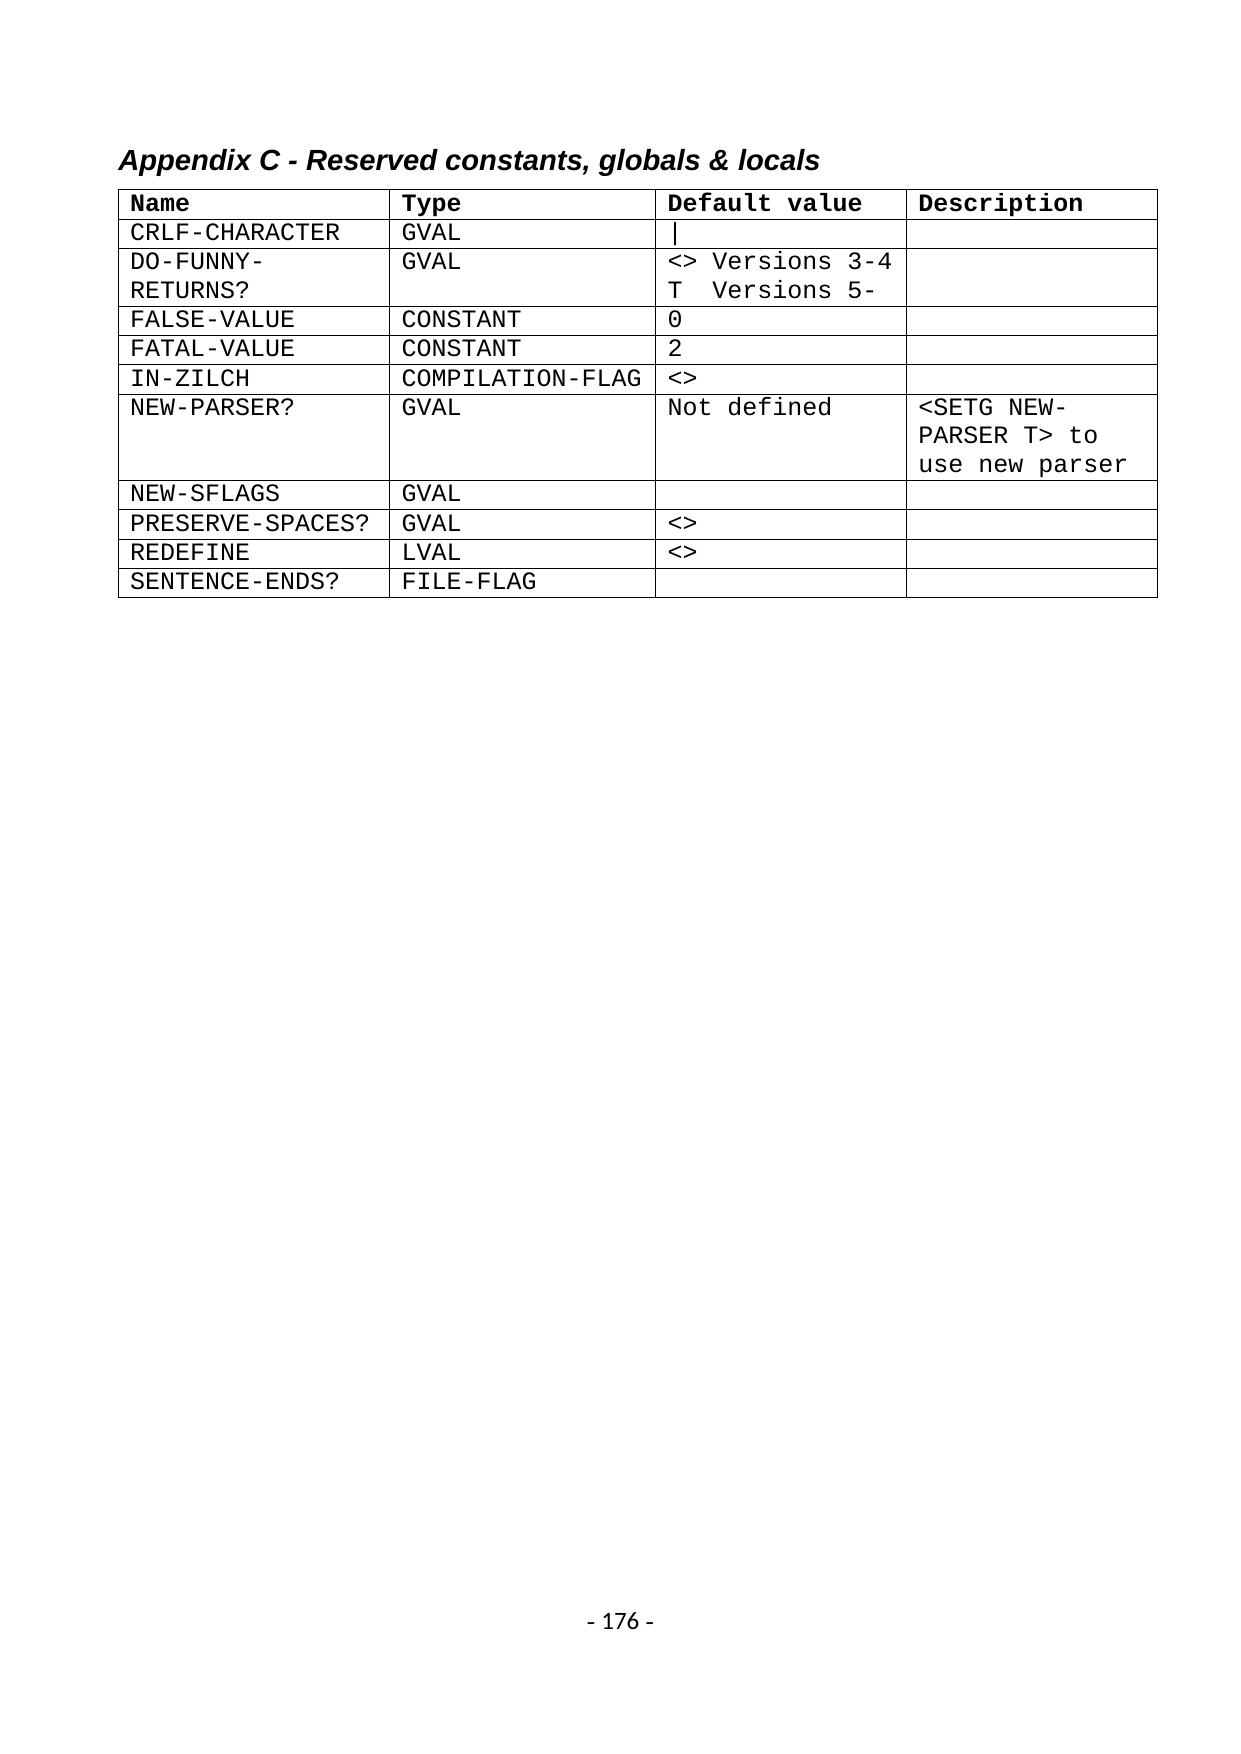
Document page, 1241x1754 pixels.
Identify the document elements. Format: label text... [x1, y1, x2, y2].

table_cell Not defined [656, 395, 906, 480]
table_cell [907, 540, 1157, 568]
table_cell [656, 481, 906, 509]
table_header Type [390, 190, 655, 218]
table_cell | [656, 220, 906, 248]
table_cell CONSTANT [390, 307, 655, 335]
table_cell [907, 249, 1157, 306]
table_cell <SETG NEW-PARSER T> to use new parser [907, 395, 1157, 480]
table_cell COMPILATION-FLAG [390, 365, 655, 394]
table_cell PRESERVE-SPACES? [119, 510, 389, 538]
table_cell IN-ZILCH [119, 365, 389, 394]
table_cell SENTENCE-ENDS? [119, 569, 389, 597]
table_cell DO-FUNNY-RETURNS? [119, 249, 389, 306]
table_cell 0 [656, 307, 906, 335]
table_header Name [119, 190, 389, 218]
table_cell [907, 365, 1157, 394]
table_cell [907, 569, 1157, 597]
table_cell GVAL [390, 249, 655, 306]
table_cell FILE-FLAG [390, 569, 655, 597]
table_cell <> [656, 365, 906, 394]
table_cell [907, 307, 1157, 335]
table_cell <> [656, 540, 906, 568]
table_cell NEW-SFLAGS [119, 481, 389, 509]
table_cell FATAL-VALUE [119, 336, 389, 364]
table_cell REDEFINE [119, 540, 389, 568]
table_cell CRLF-CHARACTER [119, 220, 389, 248]
table_cell GVAL [390, 395, 655, 480]
table_cell <> [656, 510, 906, 538]
table_cell GVAL [390, 510, 655, 538]
table_header Description [907, 190, 1157, 218]
table_cell CONSTANT [390, 336, 655, 364]
table_cell [907, 510, 1157, 538]
table_cell [656, 569, 906, 597]
table_cell [907, 336, 1157, 364]
table_cell [907, 481, 1157, 509]
table_cell 2 [656, 336, 906, 364]
subtitle Appendix C - Reserved constants, globals & locals [59, 143, 1122, 177]
table_cell GVAL [390, 220, 655, 248]
table_cell <> Versions 3-4 T Versions 5- [656, 249, 906, 306]
table_cell NEW-PARSER? [119, 395, 389, 480]
table_cell GVAL [390, 481, 655, 509]
table_header Default value [656, 190, 906, 218]
table_cell LVAL [390, 540, 655, 568]
table_cell [907, 220, 1157, 248]
table_cell FALSE-VALUE [119, 307, 389, 335]
